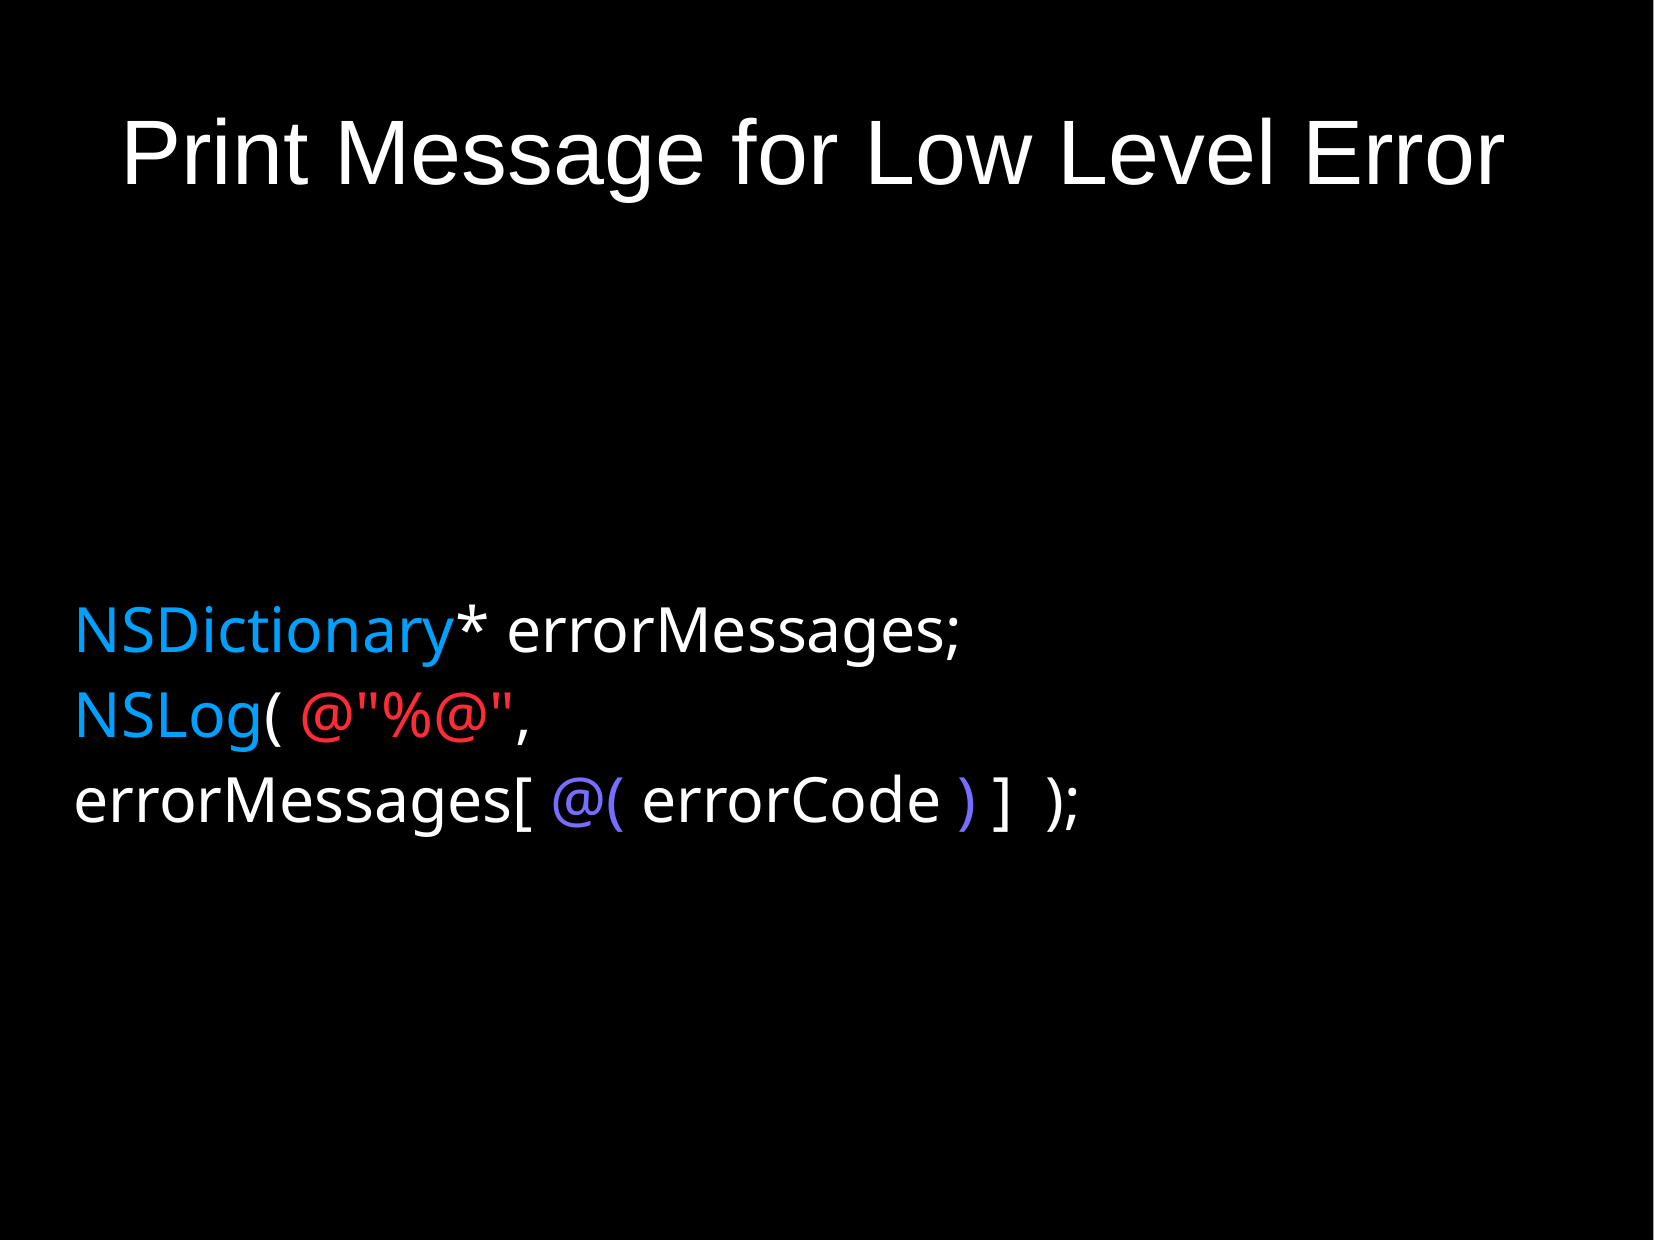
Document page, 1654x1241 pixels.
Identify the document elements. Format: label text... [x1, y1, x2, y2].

text_box NSDictionary* errorMessages; NSLog( @"%@", errorMessages[ @( errorCode ) ] ); [59, 578, 1560, 845]
title Print Message for Low Level Error [82, 49, 1571, 257]
